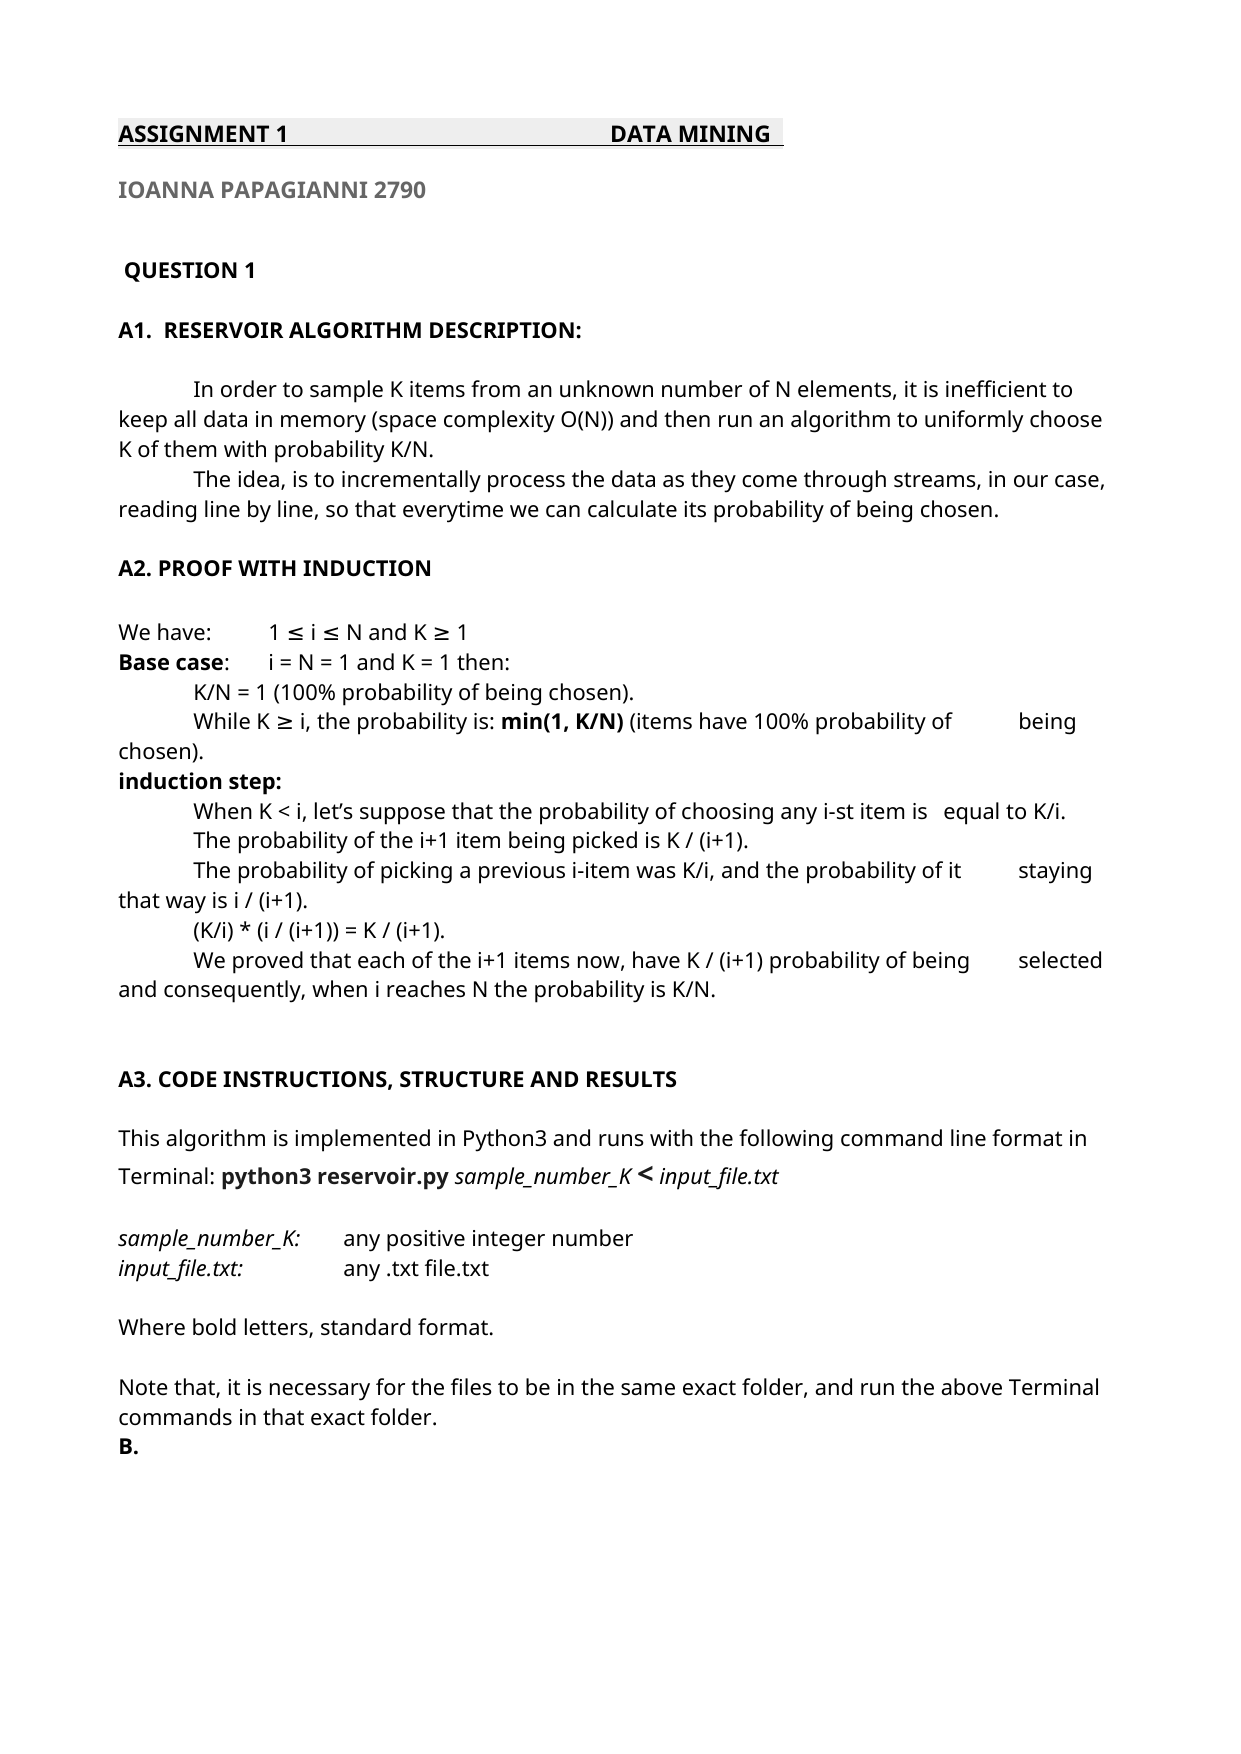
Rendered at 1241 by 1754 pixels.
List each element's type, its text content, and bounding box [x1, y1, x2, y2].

text Where bold letters, standard format. [118, 1312, 1122, 1342]
text The probability of picking a previous i-item was K/i, and the probability of it staying that way is i / (i+1). [118, 855, 1122, 915]
text QUESTION 1 [118, 255, 1122, 285]
text A1. RESERVOIR ALGORITHM DESCRIPTION: [118, 315, 1122, 344]
text A3. CODE INSTRUCTIONS, STRUCTURE AND RESULTS [118, 1064, 1122, 1094]
text B. [118, 1431, 1122, 1461]
text Base case: i = N = 1 and K = 1 then: [118, 647, 1122, 677]
text The idea, is to incrementally process the data as they come through streams, in our case, reading line by line, so that everytime we can calculate its probability of being chosen. [118, 464, 1122, 523]
text We proved that each of the i+1 items now, have K / (i+1) probability of being selected and consequently, when i reaches N the probability is K/N. [118, 945, 1122, 1004]
text K/N = 1 (100% probability of being chosen). [118, 677, 1122, 706]
text A2. PROOF WITH INDUCTION [118, 553, 1122, 583]
text While K ≥ i, the probability is: min(1, K/N) (items have 100% probability of being chosen). [118, 706, 1122, 766]
text induction step: [118, 766, 1122, 796]
text (K/i) * (i / (i+1)) = K / (i+1). [118, 915, 1122, 945]
text In order to sample K items from an unknown number of N elements, it is inefficient to keep all data in memory (space complexity O(N)) and then run an algorithm to uniformly choose K of them with probability K/N. [118, 374, 1122, 464]
text input_file.txt: any .txt file.txt [118, 1252, 1122, 1282]
text IOANNA PAPAGIANNI 2790 [118, 167, 1122, 207]
text When K < i, let’s suppose that the probability of choosing any i-st item is equal to K/i. [118, 796, 1122, 826]
text The probability of the i+1 item being picked is K / (i+1). [118, 826, 1122, 855]
text sample_number_K: any positive integer number [118, 1223, 1122, 1252]
text Note that, it is necessary for the files to be in the same exact folder, and run the above Terminal commands in that exact folder. [118, 1372, 1122, 1431]
text We have: 1 ≤ i ≤ N and K ≥ 1 [118, 617, 1122, 647]
text This algorithm is implemented in Python3 and runs with the following command line format in Terminal: python3 reservoir.py sample_number_K < input_file.txt [118, 1123, 1122, 1193]
